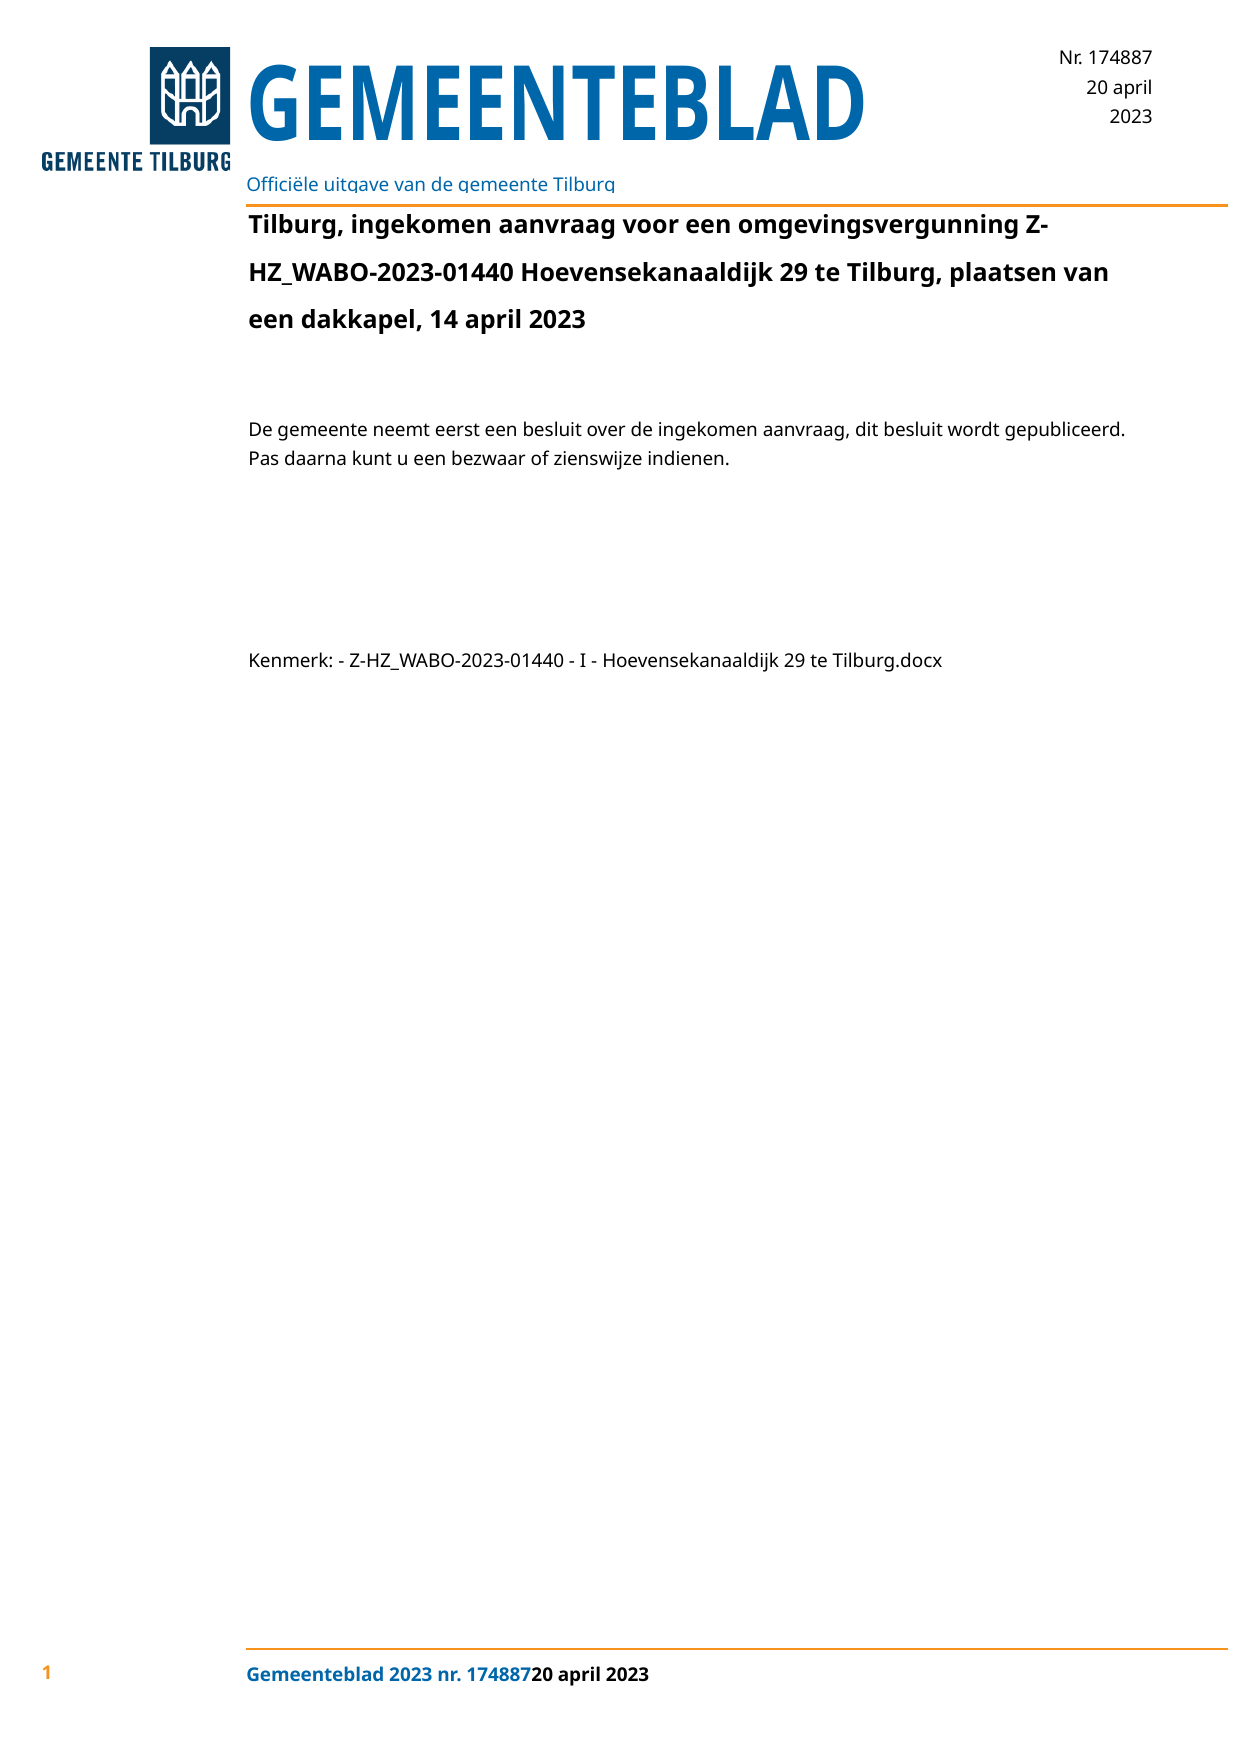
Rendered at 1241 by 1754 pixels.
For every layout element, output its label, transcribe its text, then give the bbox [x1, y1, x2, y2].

text Tilburg, ingekomen aanvraag voor een omgevingsvergunning Z-HZ_WABO-2023-01440 Hoevensekanaaldijk 29 te Tilburg, plaatsen van een dakkapel, 14 april 2023 [248, 207, 1152, 336]
text De gemeente neemt eerst een besluit over de ingekomen aanvraag, dit besluit wordt gepubliceerd. Pas daarna kunt u een bezwaar of zienswijze indienen. [248, 416, 1152, 471]
text Kenmerk: - Z-HZ_WABO-2023-01440 - I - Hoevensekanaaldijk 29 te Tilburg.docx [248, 647, 1152, 673]
picture [41, 47, 231, 172]
